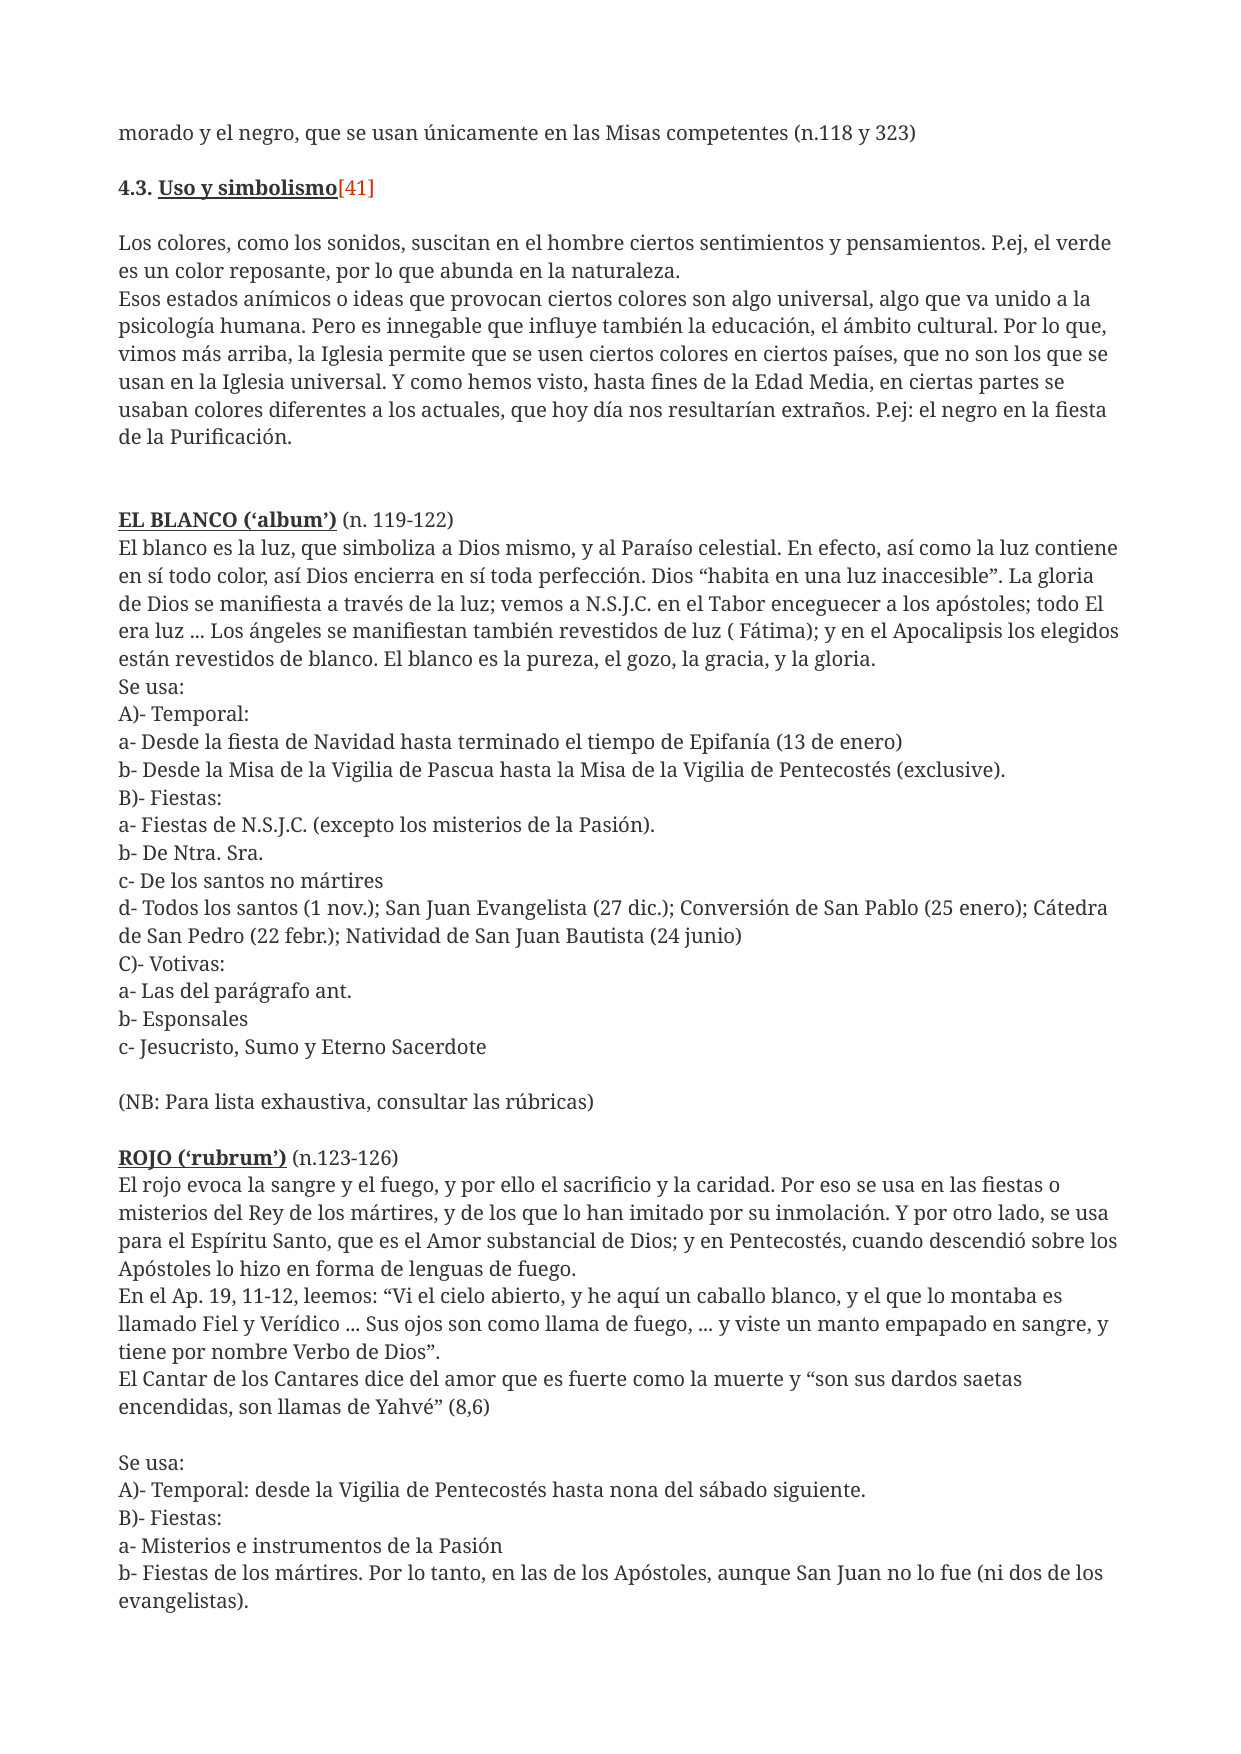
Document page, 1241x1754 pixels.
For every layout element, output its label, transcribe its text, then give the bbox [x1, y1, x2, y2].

text morado y el negro, que se usan únicamente en las Misas competentes (n.118 y 323) 4.3. Uso y simbolismo[41] Los colores, como los sonidos, suscitan en el hombre ciertos sentimientos y pensamientos. P.ej, el verde es un color reposante, por lo que abunda en la naturaleza. Esos estados anímicos o ideas que provocan ciertos colores son algo universal, algo que va unido a la psicología humana. Pero es innegable que influye también la educación, el ámbito cultural. Por lo que, vimos más arriba, la Iglesia permite que se usen ciertos colores en ciertos países, que no son los que se usan en la Iglesia universal. Y como hemos visto, hasta fines de la Edad Media, en ciertas partes se usaban colores diferentes a los actuales, que hoy día nos resultarían extraños. P.ej: el negro en la fiesta de la Purificación. EL BLANCO (‘album’) (n. 119-122) El blanco es la luz, que simboliza a Dios mismo, y al Paraíso celestial. En efecto, así como la luz contiene en sí todo color, así Dios encierra en sí toda perfección. Dios “habita en una luz inaccesible”. La gloria de Dios se manifiesta a través de la luz; vemos a N.S.J.C. en el Tabor enceguecer a los apóstoles; todo El era luz ... Los ángeles se manifiestan también revestidos de luz ( Fátima); y en el Apocalipsis los elegidos están revestidos de blanco. El blanco es la pureza, el gozo, la gracia, y la gloria. Se usa: A)- Temporal: a- Desde la fiesta de Navidad hasta terminado el tiempo de Epifanía (13 de enero) b- Desde la Misa de la Vigilia de Pascua hasta la Misa de la Vigilia de Pentecostés (exclusive). B)- Fiestas: a- Fiestas de N.S.J.C. (excepto los misterios de la Pasión). b- De Ntra. Sra. c- De los santos no mártires d- Todos los santos (1 nov.); San Juan Evangelista (27 dic.); Conversión de San Pablo (25 enero); Cátedra de San Pedro (22 febr.); Natividad de San Juan Bautista (24 junio) C)- Votivas: a- Las del parágrafo ant. b- Esponsales c- Jesucristo, Sumo y Eterno Sacerdote (NB: Para lista exhaustiva, consultar las rúbricas) ROJO (‘rubrum’) (n.123-126) El rojo evoca la sangre y el fuego, y por ello el sacrificio y la caridad. Por eso se usa en las fiestas o misterios del Rey de los mártires, y de los que lo han imitado por su inmolación. Y por otro lado, se usa para el Espíritu Santo, que es el Amor substancial de Dios; y en Pentecostés, cuando descendió sobre los Apóstoles lo hizo en forma de lenguas de fuego. En el Ap. 19, 11-12, leemos: “Vi el cielo abierto, y he aquí un caballo blanco, y el que lo montaba es llamado Fiel y Verídico ... Sus ojos son como llama de fuego, ... y viste un manto empapado en sangre, y tiene por nombre Verbo de Dios”. El Cantar de los Cantares dice del amor que es fuerte como la muerte y “son sus dardos saetas encendidas, son llamas de Yahvé” (8,6) Se usa: A)- Temporal: desde la Vigilia de Pentecostés hasta nona del sábado siguiente. B)- Fiestas: a- Misterios e instrumentos de la Pasión b- Fiestas de los mártires. Por lo tanto, en las de los Apóstoles, aunque San Juan no lo fue (ni dos de los evangelistas). [118, 118, 1122, 1614]
